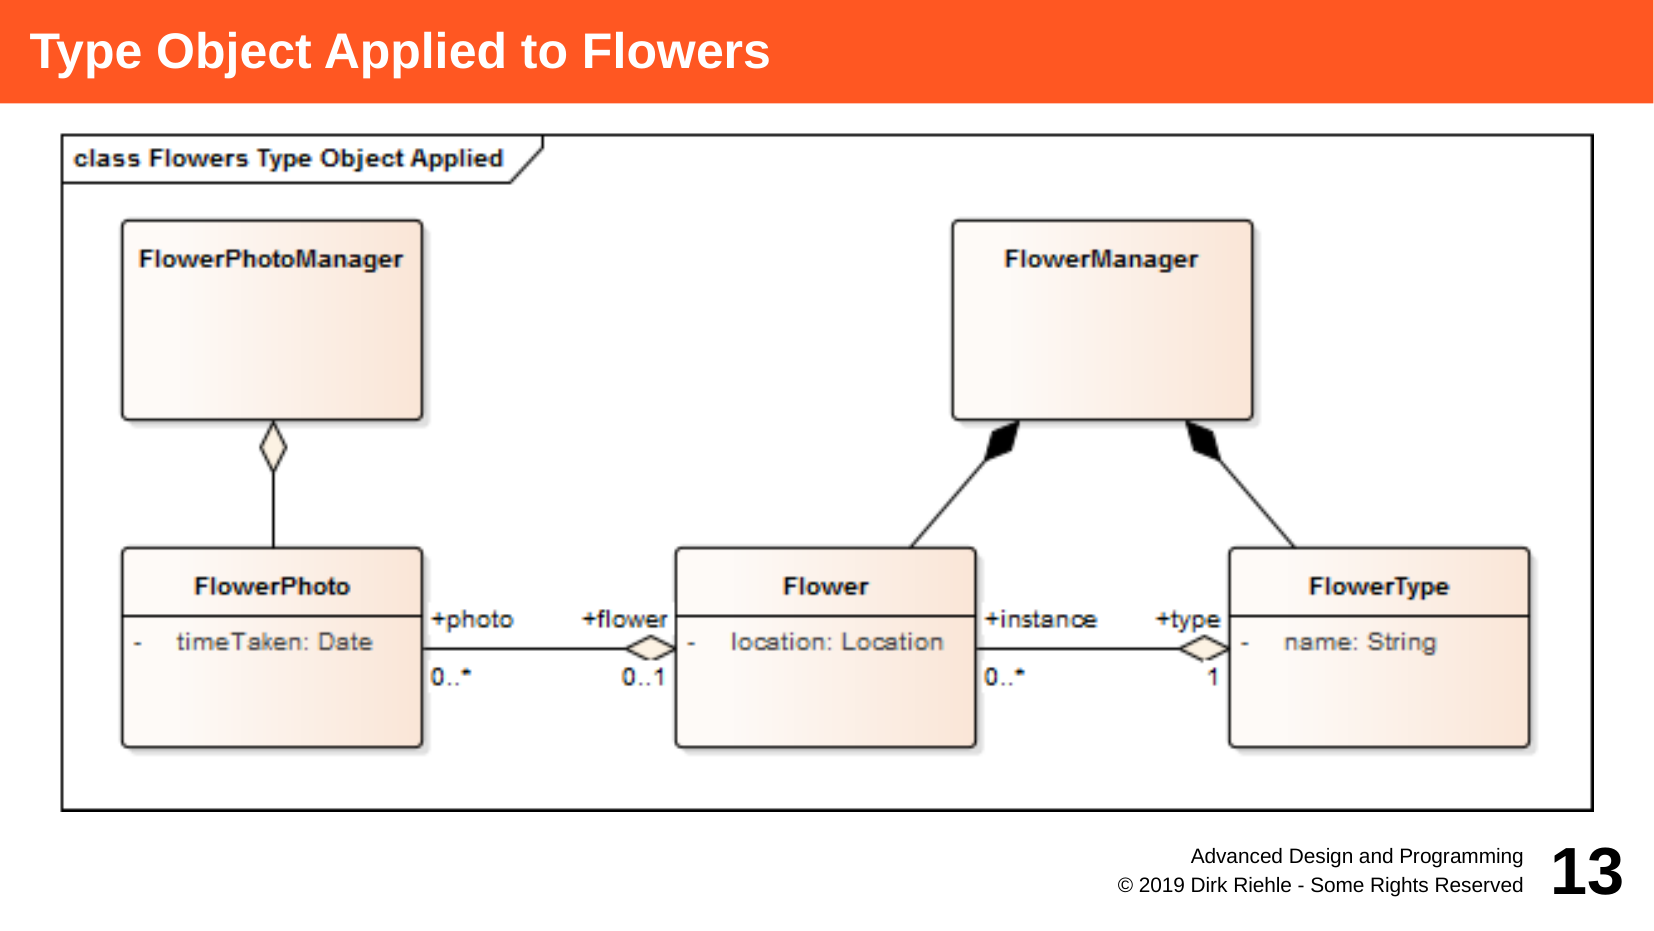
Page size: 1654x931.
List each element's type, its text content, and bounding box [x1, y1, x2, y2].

picture [59, 132, 1594, 813]
title Type Object Applied to Flowers [0, 0, 1654, 104]
